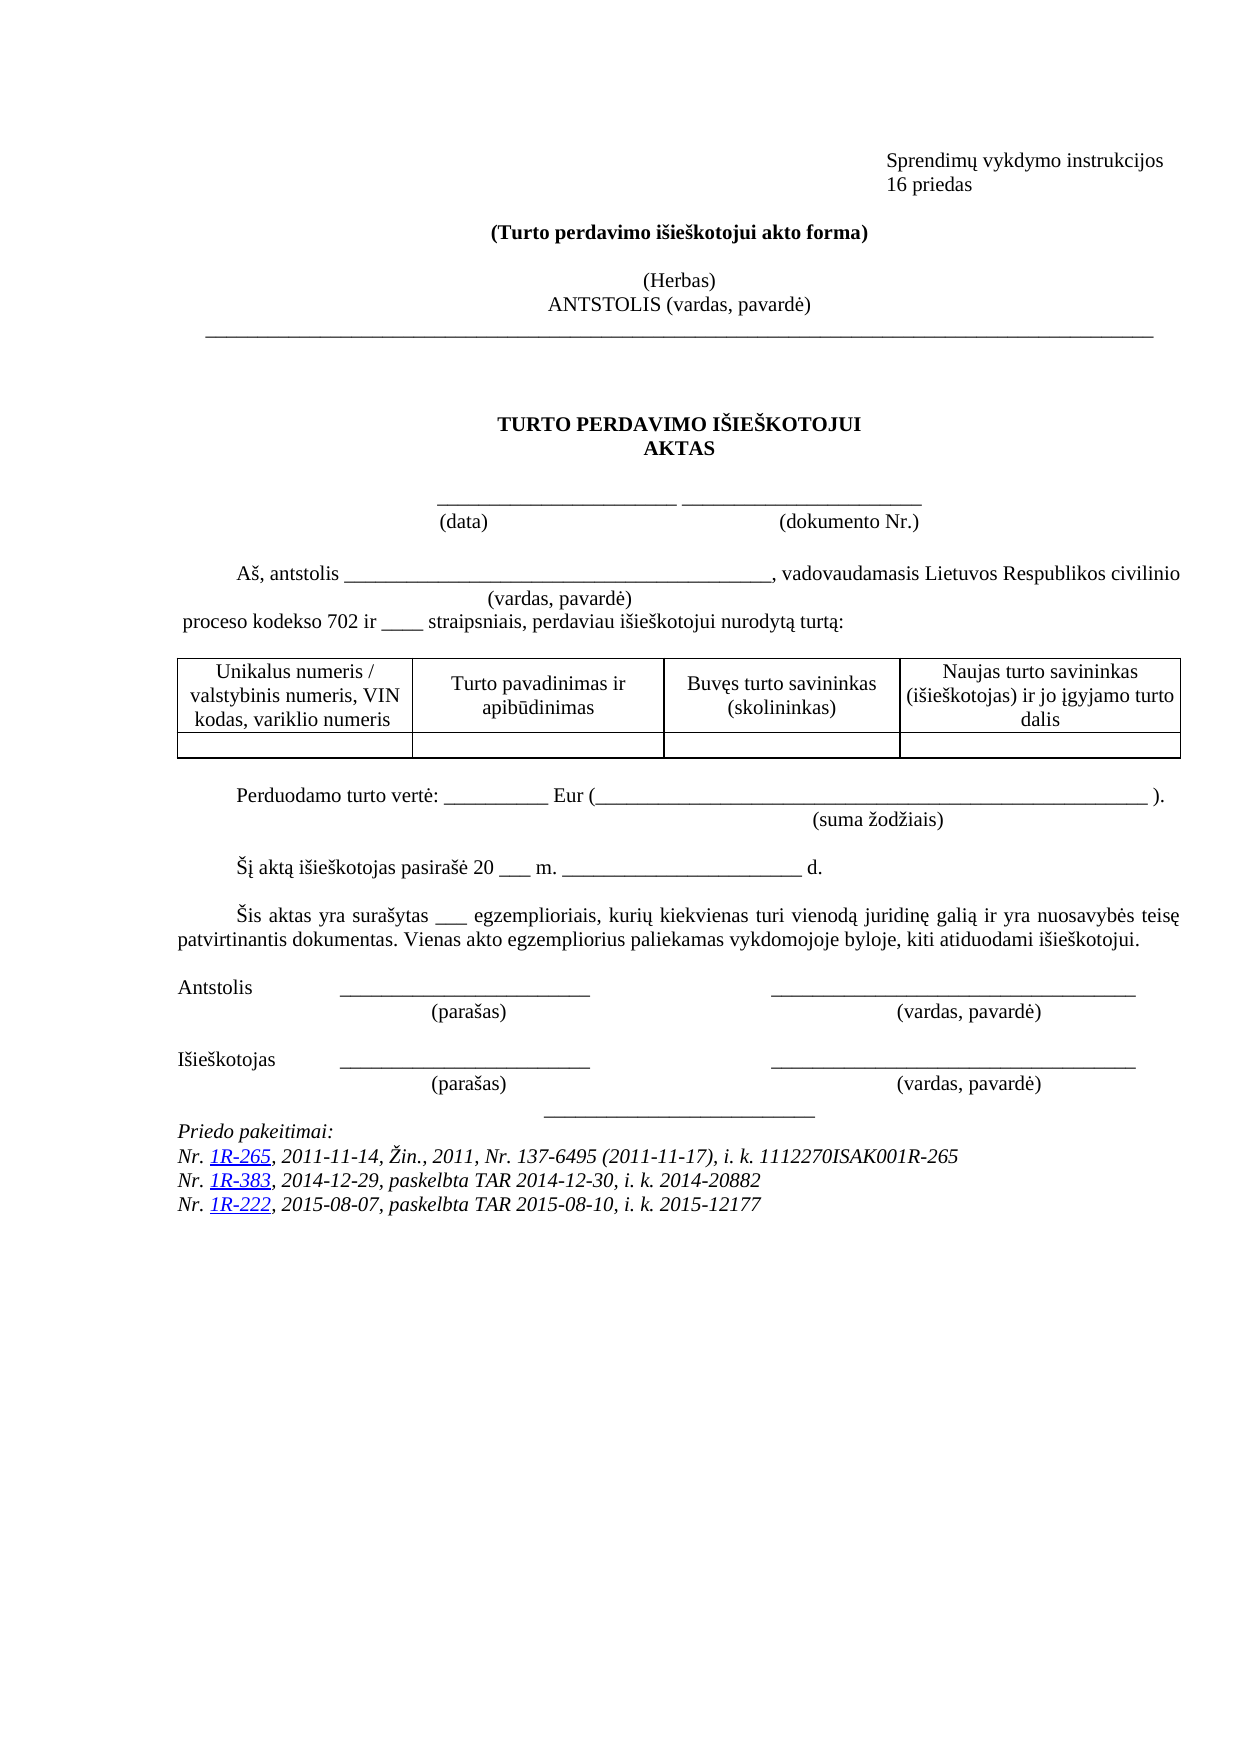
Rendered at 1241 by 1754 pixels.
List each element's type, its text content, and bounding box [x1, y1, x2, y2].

text TURTO perdavimo išieškotojui [177, 412, 1181, 436]
table_cell [413, 733, 663, 757]
text (Turto perdavimo išieškotojui akto forma) [177, 220, 1181, 244]
text _______________________ _______________________ [177, 484, 1181, 508]
text Antstolis ________________________ ___________________________________ [177, 975, 1181, 999]
text Šį aktą išieškotojas pasirašė 20 ___ m. _______________________ d. [177, 855, 1181, 879]
text Priedo pakeitimai: [177, 1119, 1181, 1143]
table_cell [901, 733, 1180, 757]
table_cell [178, 733, 412, 757]
text __________________________ [177, 1095, 1181, 1119]
text Nr. 1R-383, 2014-12-29, paskelbta TAR 2014-12-30, i. k. 2014-20882 [177, 1168, 1181, 1192]
text ___________________________________________________________________________________________ [177, 316, 1181, 340]
text (parašas) (vardas, pavardė) [177, 1071, 1181, 1095]
text Išieškotojas ________________________ ___________________________________ [177, 1047, 1181, 1071]
text Šis aktas yra surašytas ___ egzemplioriais, kurių kiekvienas turi vienodą juridinę galią ir yra nuosavybės teisę patvirtinantis dokumentas. Vienas akto egzempliorius paliekamas vykdomojoje byloje, kiti atiduodami išieškotojui. [177, 903, 1181, 951]
table_header Naujas turto savininkas (išieškotojas) ir jo įgyjamo turto dalis [901, 659, 1180, 731]
text 16 priedas [177, 172, 1181, 196]
text (suma žodžiais) [177, 807, 1181, 831]
table_header Turto pavadinimas ir apibūdinimas [413, 659, 663, 731]
text Nr. 1R-265, 2011-11-14, Žin., 2011, Nr. 137-6495 (2011-11-17), i. k. 1112270ISAK001R-265 [177, 1143, 1181, 1168]
text Aš, antstolis _________________________________________, vadovaudamasis Lietuvos Respublikos civilinio [177, 561, 1181, 585]
text (Herbas) [177, 268, 1181, 292]
text Sprendimų vykdymo instrukcijos [177, 148, 1181, 172]
table_header Buvęs turto savininkas (skolininkas) [665, 659, 899, 731]
text AKTAS [177, 436, 1181, 460]
text Perduodamo turto vertė: __________ Eur (_____________________________________________________ ). [177, 783, 1181, 807]
table_cell [665, 733, 899, 757]
text (parašas) (vardas, pavardė) [177, 999, 1181, 1023]
table_header Unikalus numeris / valstybinis numeris, VIN kodas, variklio numeris [178, 659, 412, 731]
text proceso kodekso 702 ir ____ straipsniais, perdaviau išieškotojui nurodytą turtą: [177, 609, 1181, 633]
text Nr. 1R-222, 2015-08-07, paskelbta TAR 2015-08-10, i. k. 2015-12177 [177, 1192, 1181, 1216]
text ANTSTOLIS (vardas, pavardė) [177, 292, 1181, 316]
text (vardas, pavardė) [177, 585, 1181, 609]
text (data) (dokumento Nr.) [177, 508, 1181, 533]
